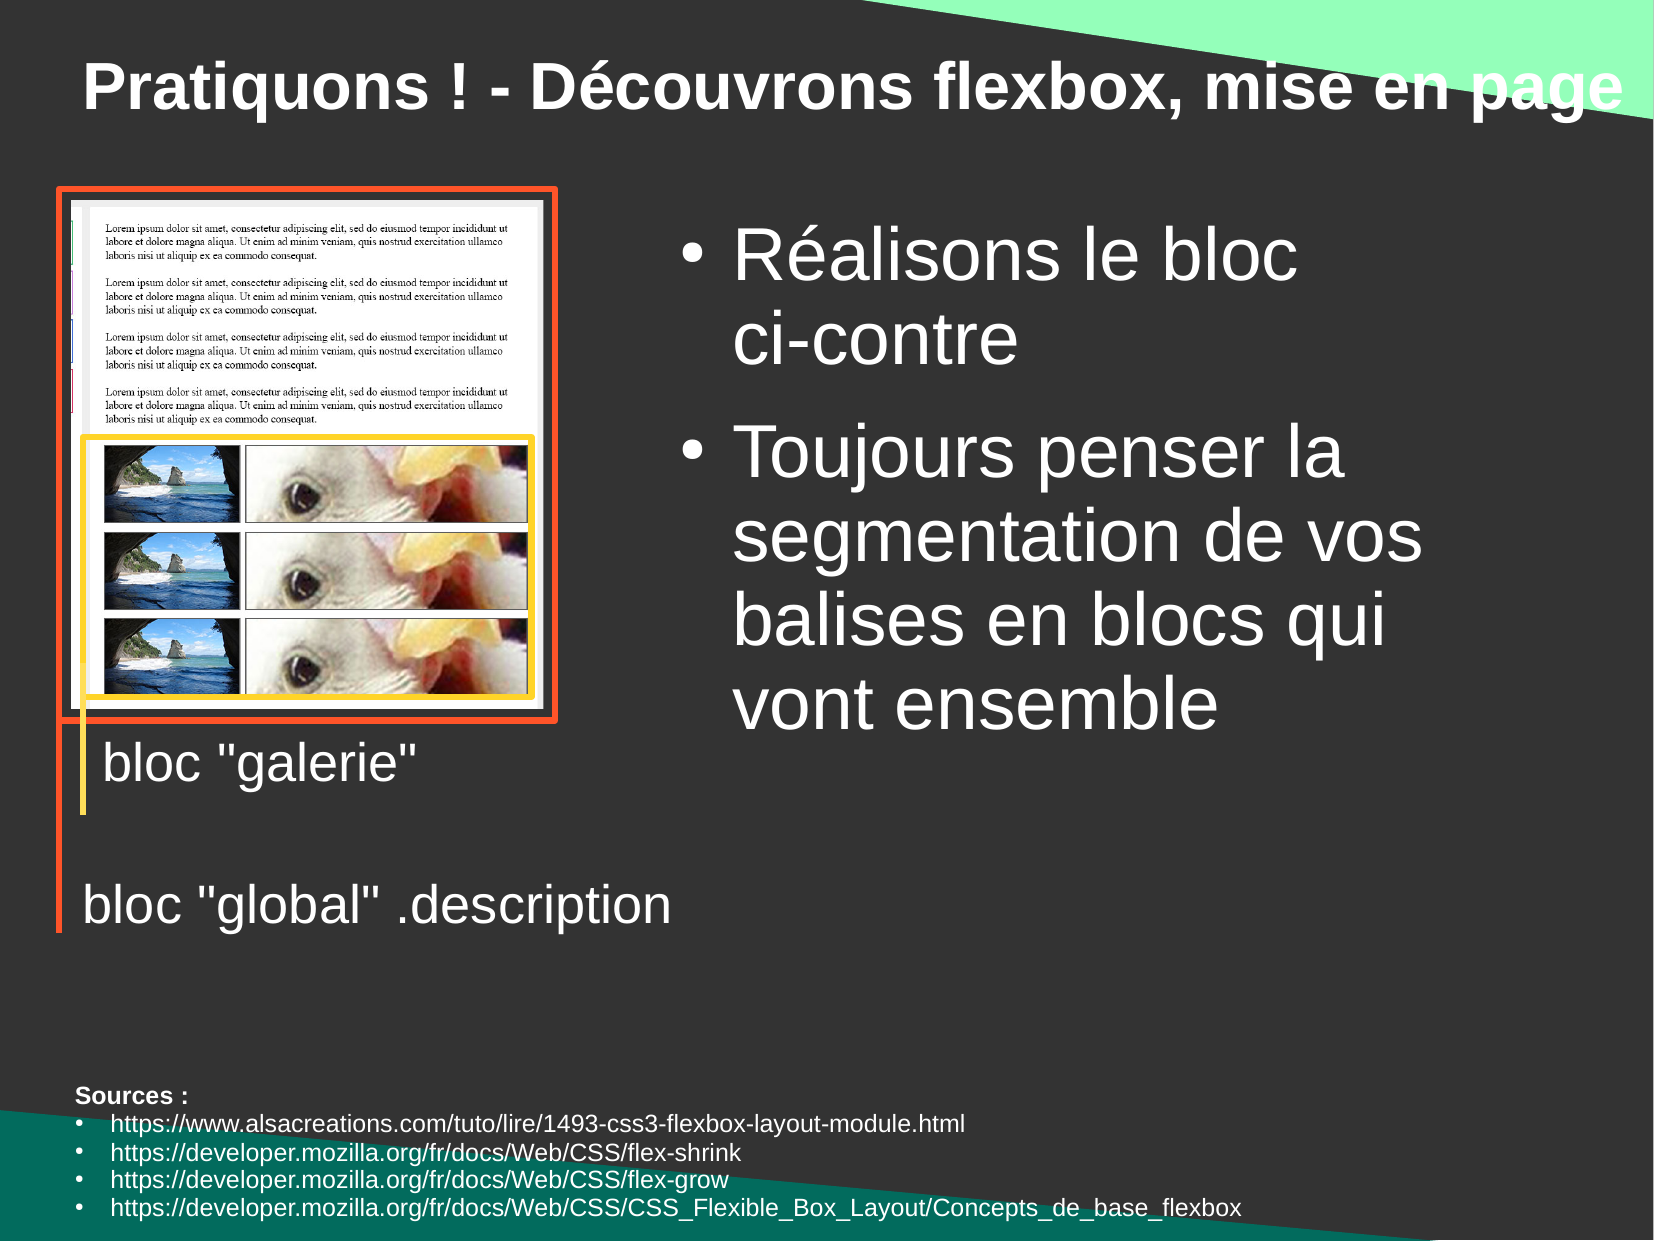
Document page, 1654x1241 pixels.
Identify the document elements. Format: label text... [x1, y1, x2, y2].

list Réalisons le bloc ci-contre Toujours penser la segmentation de vos balises en blocs qui vont ensemble [661, 212, 1536, 1004]
picture [71, 200, 544, 709]
text_box Sources : https://www.alsacreations.com/tuto/lire/1493-css3-flexbox-layout-module.html https://developer.mozilla.org/fr/docs/Web/CSS/flex-shrink https://developer.mozilla.org/fr/docs/Web/CSS/flex-grow https://developer.mozilla.org/fr/docs/Web/CSS/CSS_Flexible_Box_Layout/Concepts_de_base_flexbox [60, 1074, 1546, 1241]
title bloc "galerie" [102, 732, 520, 804]
picture [86, 440, 528, 694]
title bloc "global" .description [82, 874, 709, 945]
title Pratiquons ! - Découvrons flexbox, mise en page [82, 49, 1630, 142]
text_box [861, 0, 1654, 120]
